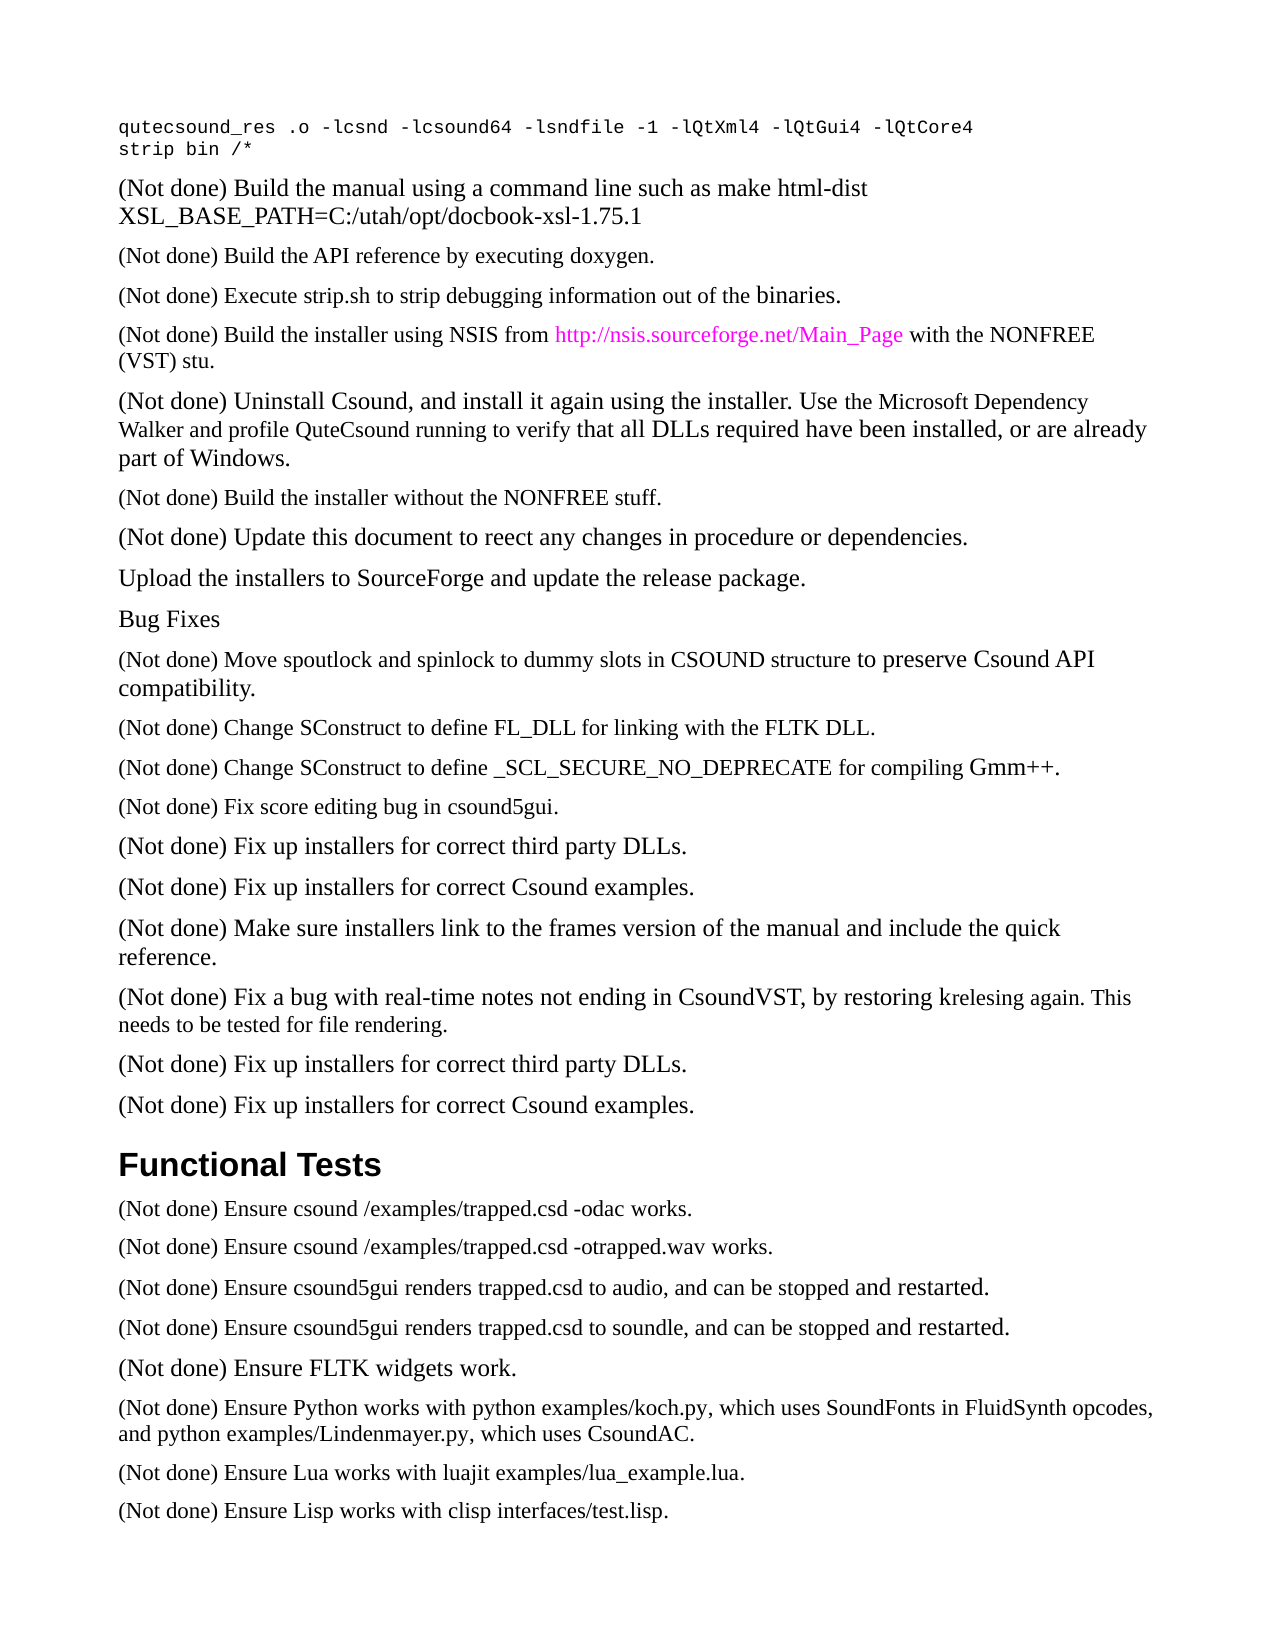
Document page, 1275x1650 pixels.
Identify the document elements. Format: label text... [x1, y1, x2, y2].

text Bug Fixes [118, 604, 1157, 633]
text (Not done) Fix up installers for correct third party DLLs. [118, 1049, 1157, 1078]
text (Not done) Make sure installers link to the frames version of the manual and include the quick reference. [118, 913, 1157, 970]
text (Not done) Build the manual using a command line such as make html-dist XSL_BASE_PATH=C:/utah/opt/docbook-xsl-1.75.1 [118, 173, 1157, 230]
text (Not done) Build the installer using NSIS from http://nsis.sourceforge.net/Main_Page with the NONFREE (VST) stu. [118, 321, 1157, 374]
text (Not done) Fix up installers for correct Csound examples. [118, 1090, 1157, 1119]
text (Not done) Ensure Lisp works with clisp interfaces/test.lisp. [118, 1497, 1157, 1523]
text (Not done) Ensure csound5gui renders trapped.csd to audio, and can be stopped and restarted. [118, 1272, 1157, 1301]
text (Not done) Execute strip.sh to strip debugging information out of the binaries. [118, 280, 1157, 309]
text (Not done) Fix up installers for correct Csound examples. [118, 872, 1157, 901]
text (Not done) Uninstall Csound, and install it again using the installer. Use the Microsoft Dependency Walker and profile QuteCsound running to verify that all DLLs required have been installed, or are already part of Windows. [118, 386, 1157, 472]
text (Not done) Ensure Lua works with luajit examples/lua_example.lua. [118, 1459, 1157, 1485]
text (Not done) Ensure csound /examples/trapped.csd -otrapped.wav works. [118, 1233, 1157, 1260]
text strip bin /* [118, 139, 1157, 161]
text (Not done) Fix up installers for correct third party DLLs. [118, 831, 1157, 860]
text (Not done) Ensure csound5gui renders trapped.csd to soundle, and can be stopped and restarted. [118, 1312, 1157, 1341]
text (Not done) Change SConstruct to define FL_DLL for linking with the FLTK DLL. [118, 714, 1157, 740]
text (Not done) Update this document to reect any changes in procedure or dependencies. [118, 522, 1157, 551]
text qutecsound_res .o -lcsnd -lcsound64 -lsndfile -1 -lQtXml4 -lQtGui4 -lQtCore4 [118, 118, 1157, 139]
text (Not done) Build the installer without the NONFREE stuff. [118, 484, 1157, 510]
text (Not done) Ensure FLTK widgets work. [118, 1353, 1157, 1382]
text (Not done) Ensure Python works with python examples/koch.py, which uses SoundFonts in FluidSynth opcodes, and python examples/Lindenmayer.py, which uses CsoundAC. [118, 1394, 1157, 1447]
text (Not done) Build the API reference by executing doxygen. [118, 242, 1157, 268]
text (Not done) Ensure csound /examples/trapped.csd -odac works. [118, 1195, 1157, 1221]
text (Not done) Move spoutlock and spinlock to dummy slots in CSOUND structure to preserve Csound API compatibility. [118, 644, 1157, 702]
text (Not done) Fix score editing bug in csound5gui. [118, 793, 1157, 819]
subtitle Functional Tests [118, 1144, 1157, 1183]
text (Not done) Change SConstruct to define _SCL_SECURE_NO_DEPRECATE for compiling Gmm++. [118, 752, 1157, 781]
text (Not done) Fix a bug with real-time notes not ending in CsoundVST, by restoring krelesing again. This needs to be tested for file rendering. [118, 982, 1157, 1037]
text Upload the installers to SourceForge and update the release package. [118, 563, 1157, 592]
